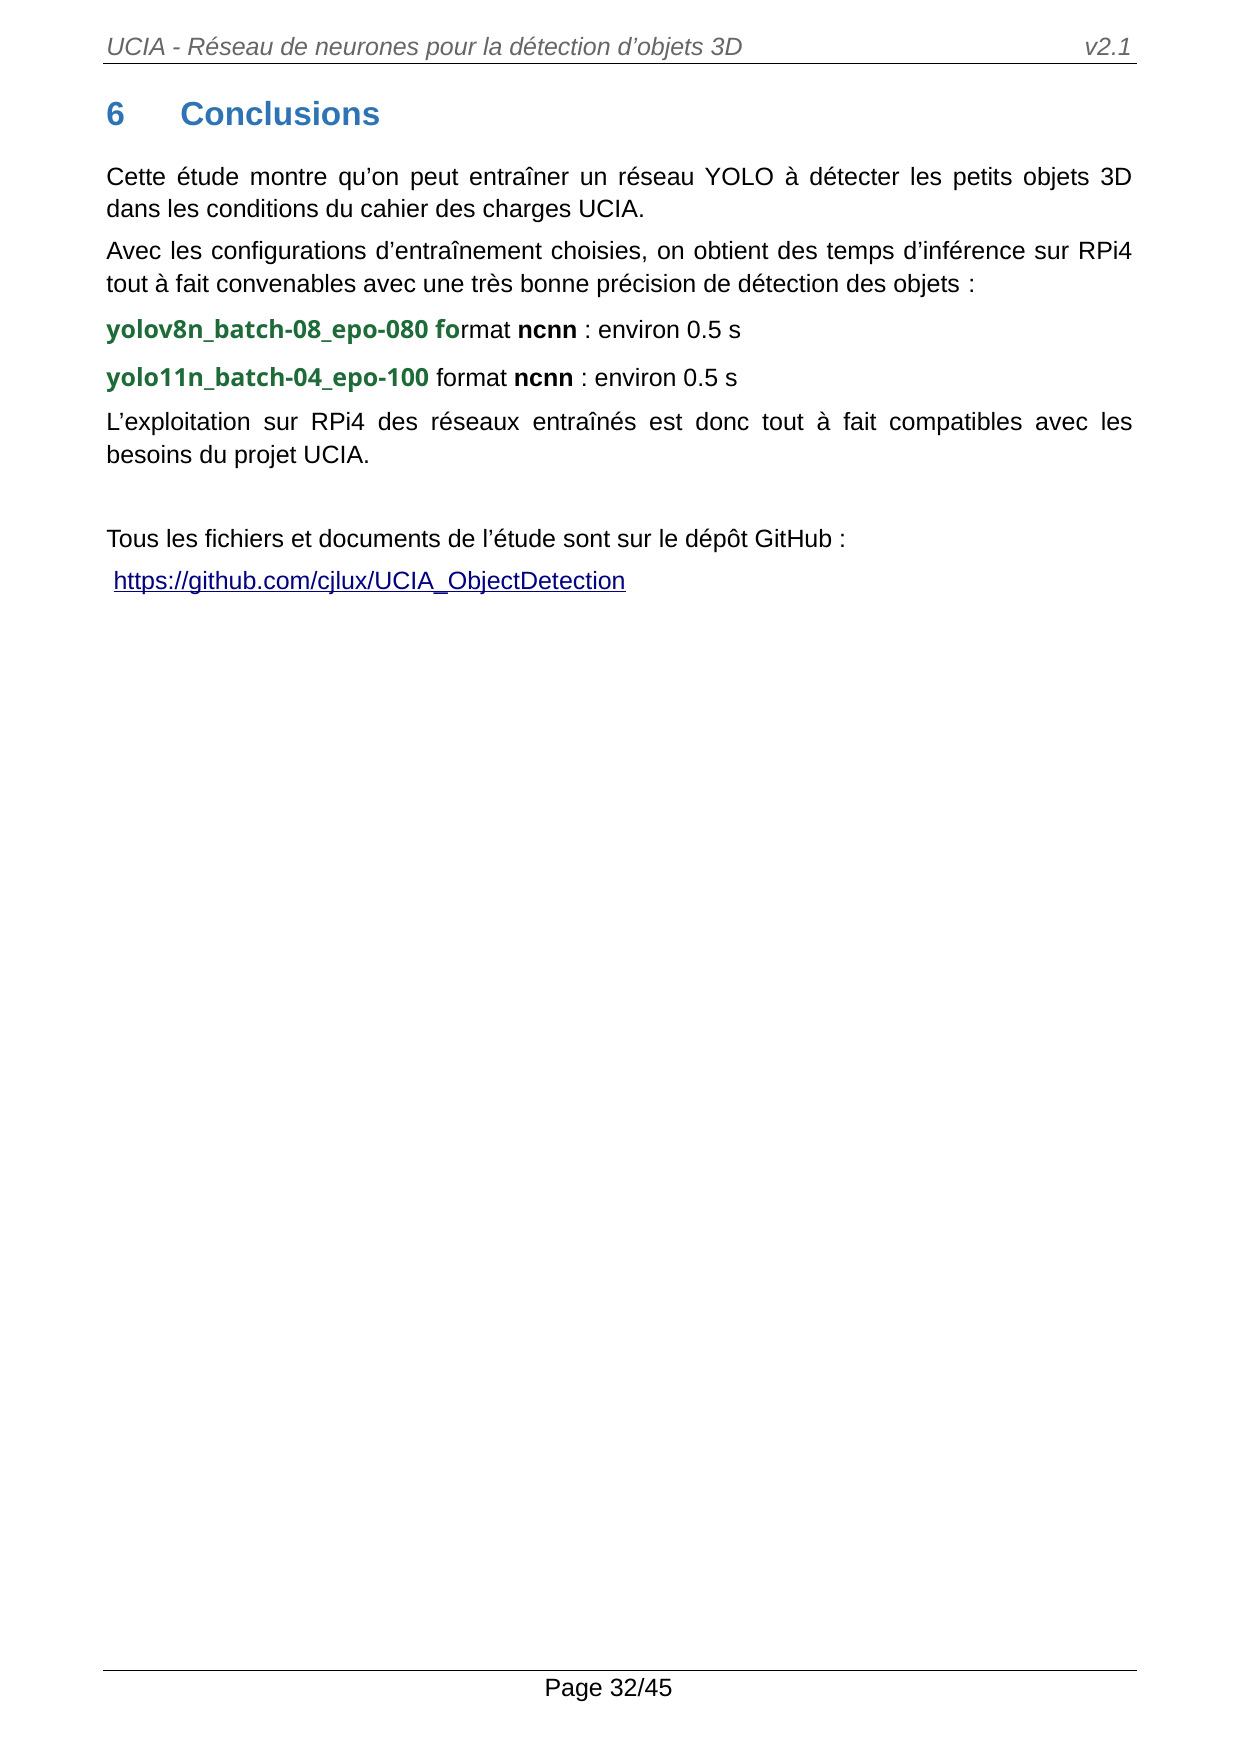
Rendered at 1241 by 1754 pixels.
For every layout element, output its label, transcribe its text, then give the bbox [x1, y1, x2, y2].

text yolov8n_batch-08_epo-080 format ncnn : environ 0.5 s [106, 311, 1134, 345]
text yolo11n_batch-04_epo-100 format ncnn : environ 0.5 s [106, 359, 1134, 393]
text Tous les fichiers et documents de l’étude sont sur le dépôt GitHub : [106, 524, 1134, 553]
text L’exploitation sur RPi4 des réseaux entraînés est donc tout à fait compatibles avec les besoins du projet UCIA. [106, 407, 1134, 469]
text Avec les configurations d’entraînement choisies, on obtient des temps d’inférence sur RPi4 tout à fait convenables avec une très bonne précision de détection des objets : [106, 236, 1134, 298]
text https://github.com/cjlux/UCIA_ObjectDetection [106, 566, 1134, 595]
text Cette étude montre qu’on peut entraîner un réseau YOLO à détecter les petits objets 3D dans les conditions du cahier des charges UCIA. [106, 161, 1134, 223]
subtitle Conclusions [106, 94, 1134, 132]
